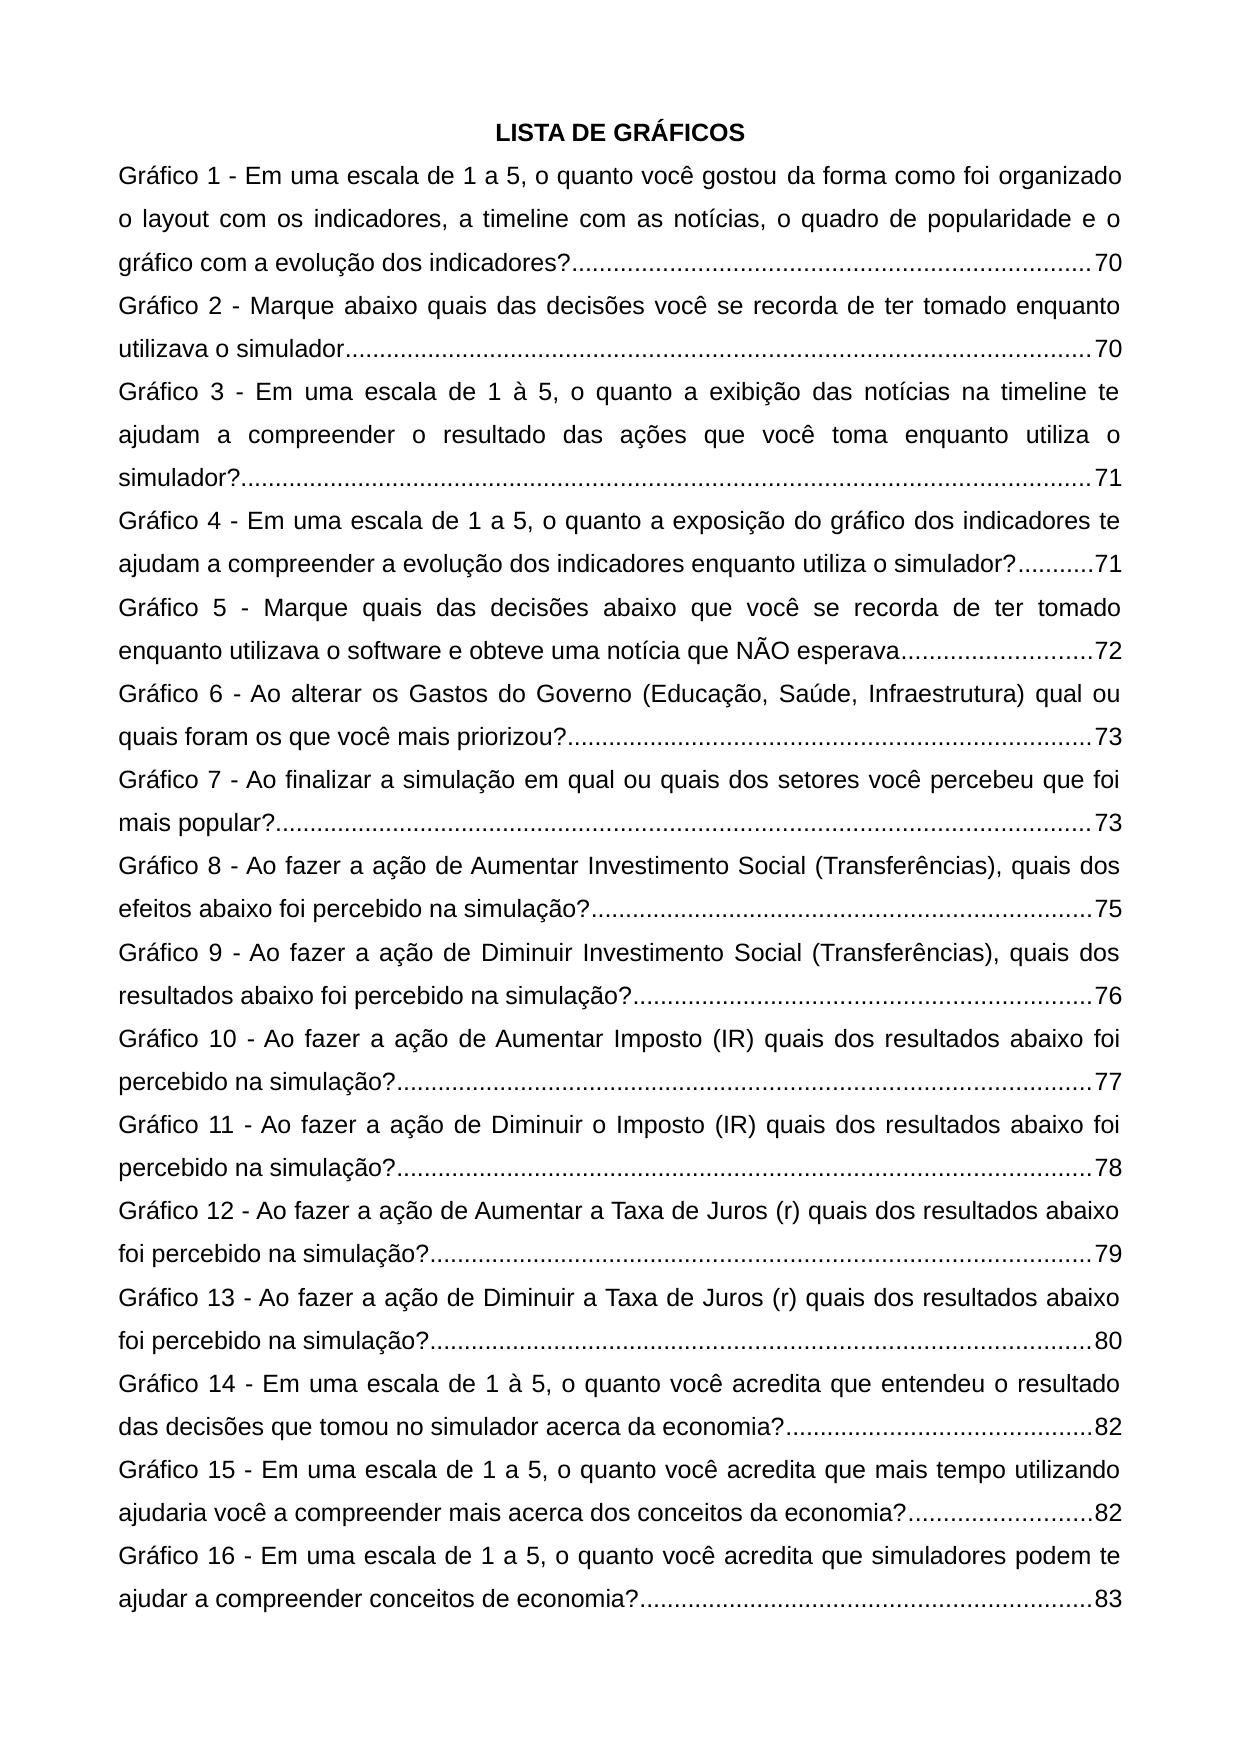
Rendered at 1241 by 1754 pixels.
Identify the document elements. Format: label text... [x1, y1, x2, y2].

text Gráfico 11 - Ao fazer a ação de Diminuir o Imposto (IR) quais dos resultados abaixo foi percebido na simulação? 78 [118, 1110, 1122, 1182]
text Gráfico 16 - Em uma escala de 1 a 5, o quanto você acredita que simuladores podem te ajudar a compreender conceitos de economia? 83 [118, 1541, 1122, 1613]
text Gráfico 15 - Em uma escala de 1 a 5, o quanto você acredita que mais tempo utilizando ajudaria você a compreender mais acerca dos conceitos da economia? 82 [118, 1455, 1122, 1527]
text Gráfico 5 - Marque quais das decisões abaixo que você se recorda de ter tomado enquanto utilizava o software e obteve uma notícia que NÃO esperava 72 [118, 592, 1122, 664]
text Gráfico 4 - Em uma escala de 1 a 5, o quanto a exposição do gráfico dos indicadores te ajudam a compreender a evolução dos indicadores enquanto utiliza o simulador? 71 [118, 506, 1122, 578]
text Gráfico 2 - Marque abaixo quais das decisões você se recorda de ter tomado enquanto utilizava o simulador 70 [118, 291, 1122, 362]
text Gráfico 6 - Ao alterar os Gastos do Governo (Educação, Saúde, Infraestrutura) qual ou quais foram os que você mais priorizou? 73 [118, 679, 1122, 751]
text LISTA DE GRÁFICOS [118, 118, 1122, 147]
text Gráfico 8 - Ao fazer a ação de Aumentar Investimento Social (Transferências), quais dos efeitos abaixo foi percebido na simulação? 75 [118, 851, 1122, 923]
text Gráfico 3 - Em uma escala de 1 à 5, o quanto a exibição das notícias na timeline te ajudam a compreender o resultado das ações que você toma enquanto utiliza o simulador? 71 [118, 377, 1122, 492]
text Gráfico 12 - Ao fazer a ação de Aumentar a Taxa de Juros (r) quais dos resultados abaixo foi percebido na simulação? 79 [118, 1196, 1122, 1268]
text Gráfico 1 - Em uma escala de 1 a 5, o quanto você gostou da forma como foi organizado o layout com os indicadores, a timeline com as notícias, o quadro de popularidade e o gráfico com a evolução dos indicadores? 70 [118, 161, 1122, 276]
text Gráfico 13 - Ao fazer a ação de Diminuir a Taxa de Juros (r) quais dos resultados abaixo foi percebido na simulação? 80 [118, 1282, 1122, 1354]
text Gráfico 9 - Ao fazer a ação de Diminuir Investimento Social (Transferências), quais dos resultados abaixo foi percebido na simulação? 76 [118, 937, 1122, 1009]
text Gráfico 10 - Ao fazer a ação de Aumentar Imposto (IR) quais dos resultados abaixo foi percebido na simulação? 77 [118, 1024, 1122, 1096]
text Gráfico 7 - Ao finalizar a simulação em qual ou quais dos setores você percebeu que foi mais popular? 73 [118, 765, 1122, 837]
text Gráfico 14 - Em uma escala de 1 à 5, o quanto você acredita que entendeu o resultado das decisões que tomou no simulador acerca da economia? 82 [118, 1369, 1122, 1441]
